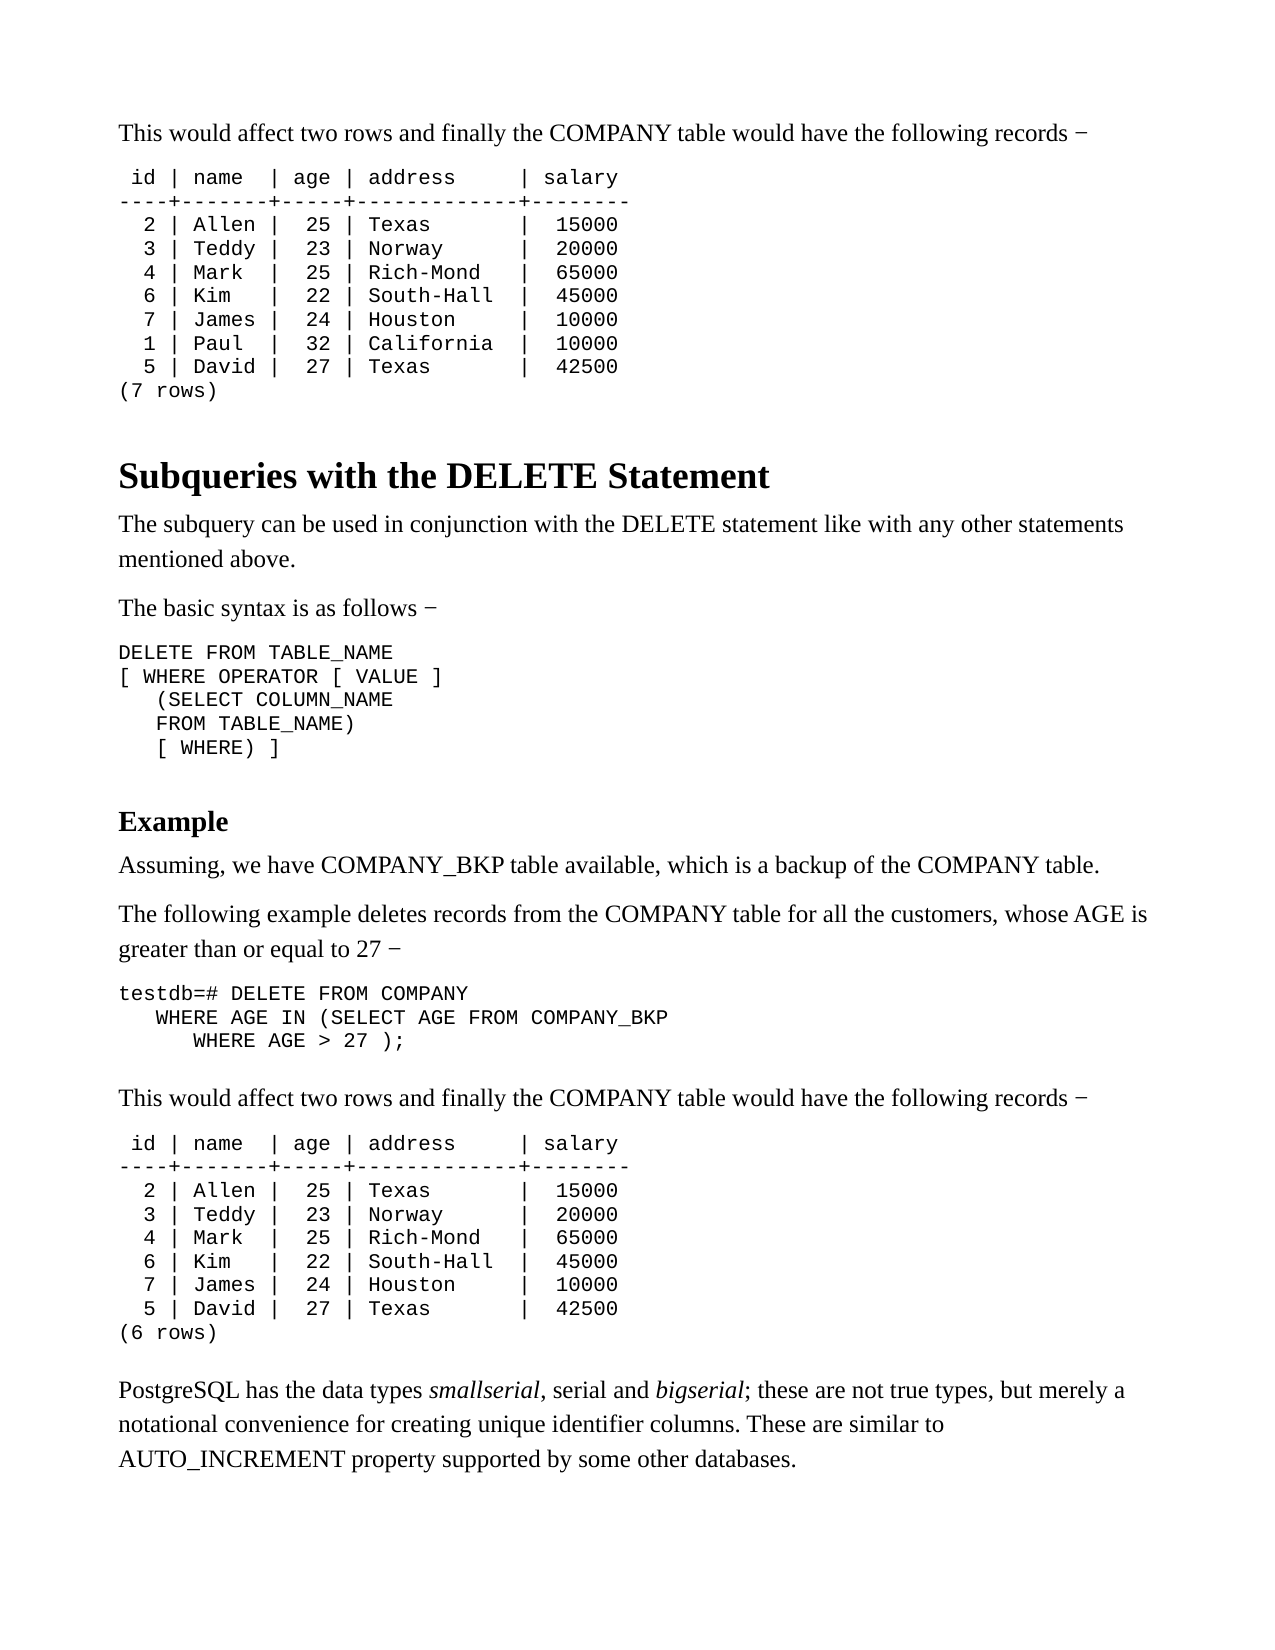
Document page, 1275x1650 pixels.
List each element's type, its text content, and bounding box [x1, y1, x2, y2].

text id | name | age | address | salary [118, 1133, 1157, 1156]
text 4 | Mark | 25 | Rich-Mond | 65000 [118, 262, 1157, 285]
text [ WHERE OPERATOR [ VALUE ] [118, 666, 1157, 689]
text 5 | David | 27 | Texas | 42500 [118, 1298, 1157, 1322]
subtitle Example [118, 804, 1157, 838]
text 5 | David | 27 | Texas | 42500 [118, 356, 1157, 380]
text testdb=# DELETE FROM COMPANY [118, 983, 1157, 1007]
text The basic syntax is as follows − [118, 593, 1157, 622]
text Assuming, we have COMPANY_BKP table available, which is a backup of the COMPANY table. [118, 851, 1157, 879]
text 6 | Kim | 22 | South-Hall | 45000 [118, 285, 1157, 309]
text WHERE AGE IN (SELECT AGE FROM COMPANY_BKP [118, 1007, 1157, 1030]
text This would affect two rows and finally the COMPANY table would have the following records − [118, 118, 1157, 147]
text 6 | Kim | 22 | South-Hall | 45000 [118, 1251, 1157, 1274]
text This would affect two rows and finally the COMPANY table would have the following records − [118, 1083, 1157, 1112]
text [ WHERE) ] [118, 737, 1157, 760]
text 4 | Mark | 25 | Rich-Mond | 65000 [118, 1227, 1157, 1251]
text 3 | Teddy | 23 | Norway | 20000 [118, 238, 1157, 262]
text The following example deletes records from the COMPANY table for all the customers, whose AGE is greater than or equal to 27 − [118, 899, 1157, 963]
text FROM TABLE_NAME) [118, 713, 1157, 737]
text 1 | Paul | 32 | California | 10000 [118, 333, 1157, 356]
text 7 | James | 24 | Houston | 10000 [118, 309, 1157, 333]
text (6 rows) [118, 1322, 1157, 1345]
text 3 | Teddy | 23 | Norway | 20000 [118, 1203, 1157, 1227]
text The subquery can be used in conjunction with the DELETE statement like with any other statements mentioned above. [118, 509, 1157, 573]
text (SELECT COLUMN_NAME [118, 689, 1157, 713]
text DELETE FROM TABLE_NAME [118, 642, 1157, 666]
text WHERE AGE > 27 ); [118, 1030, 1157, 1054]
text 7 | James | 24 | Houston | 10000 [118, 1274, 1157, 1298]
text 2 | Allen | 25 | Texas | 15000 [118, 1180, 1157, 1203]
text id | name | age | address | salary [118, 167, 1157, 191]
text (7 rows) [118, 380, 1157, 404]
text ----+-------+-----+-------------+-------- [118, 191, 1157, 214]
text 2 | Allen | 25 | Texas | 15000 [118, 214, 1157, 238]
text ----+-------+-----+-------------+-------- [118, 1156, 1157, 1180]
subtitle Subqueries with the DELETE Statement [118, 454, 1157, 497]
text PostgreSQL has the data types smallserial, serial and bigserial; these are not true types, but merely a notational convenience for creating unique identifier columns. These are similar to AUTO_INCREMENT property supported by some other databases. [118, 1375, 1157, 1473]
